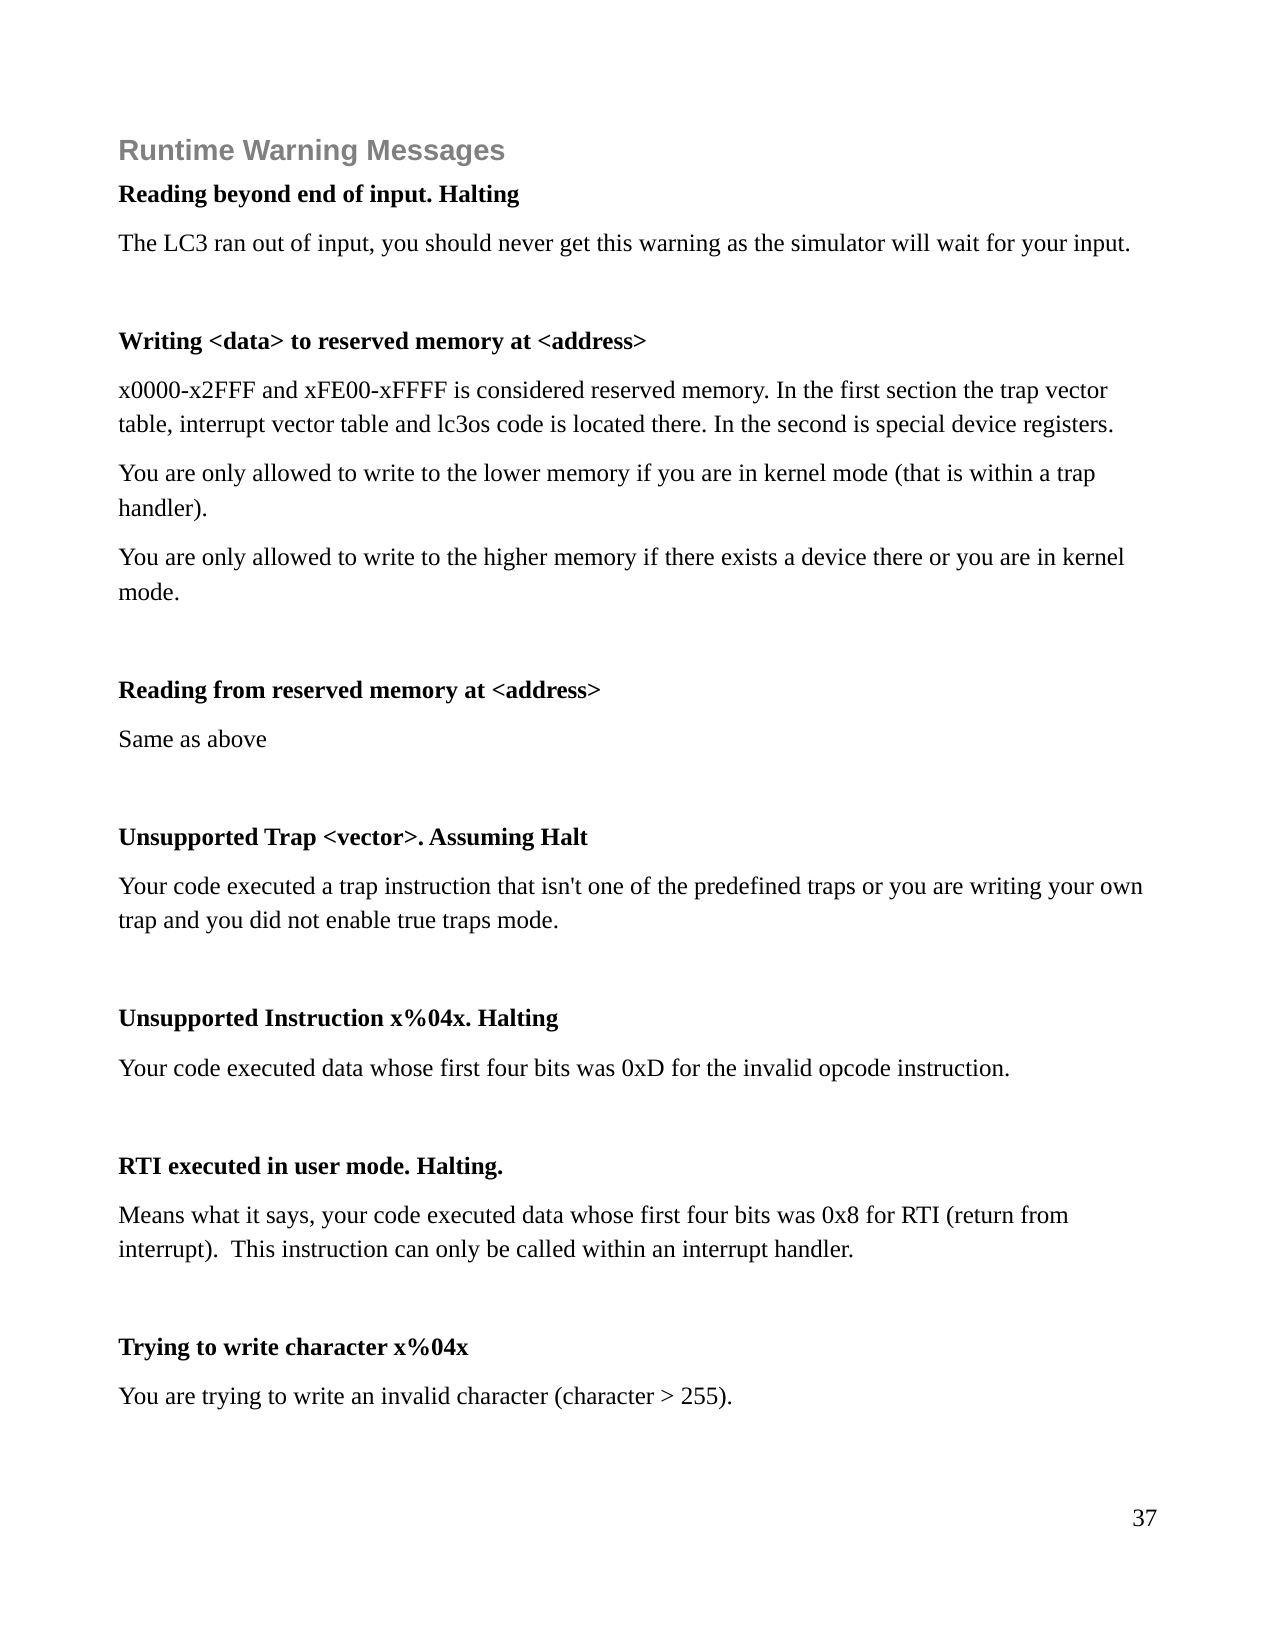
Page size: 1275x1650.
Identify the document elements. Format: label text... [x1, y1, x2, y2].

text You are trying to write an invalid character (character > 255). [118, 1381, 1157, 1410]
text Writing <data> to reserved memory at <address> [118, 326, 1157, 355]
text RTI executed in user mode. Halting. [118, 1151, 1157, 1179]
text Reading from reserved memory at <address> [118, 675, 1157, 703]
text Your code executed a trap instruction that isn't one of the predefined traps or you are writing your own trap and you did not enable true traps mode. [118, 871, 1157, 934]
text You are only allowed to write to the lower memory if you are in kernel mode (that is within a trap handler). [118, 458, 1157, 522]
text You are only allowed to write to the higher memory if there exists a device there or you are in kernel mode. [118, 542, 1157, 605]
text Unsupported Trap <vector>. Assuming Halt [118, 822, 1157, 851]
text Trying to write character x%04x [118, 1332, 1157, 1361]
text The LC3 ran out of input, you should never get this warning as the simulator will wait for your input. [118, 228, 1157, 257]
text Same as above [118, 724, 1157, 752]
text Your code executed data whose first four bits was 0xD for the invalid opcode instruction. [118, 1053, 1157, 1081]
text Reading beyond end of input. Halting [118, 179, 1157, 207]
text Means what it says, your code executed data whose first four bits was 0x8 for RTI (return from interrupt). This instruction can only be called within an interrupt handler. [118, 1200, 1157, 1263]
text Unsupported Instruction x%04x. Halting [118, 1003, 1157, 1032]
subtitle Runtime Warning Messages [118, 133, 1157, 166]
text x0000-x2FFF and xFE00-xFFFF is considered reserved memory. In the first section the trap vector table, interrupt vector table and lc3os code is located there. In the second is special device registers. [118, 375, 1157, 438]
